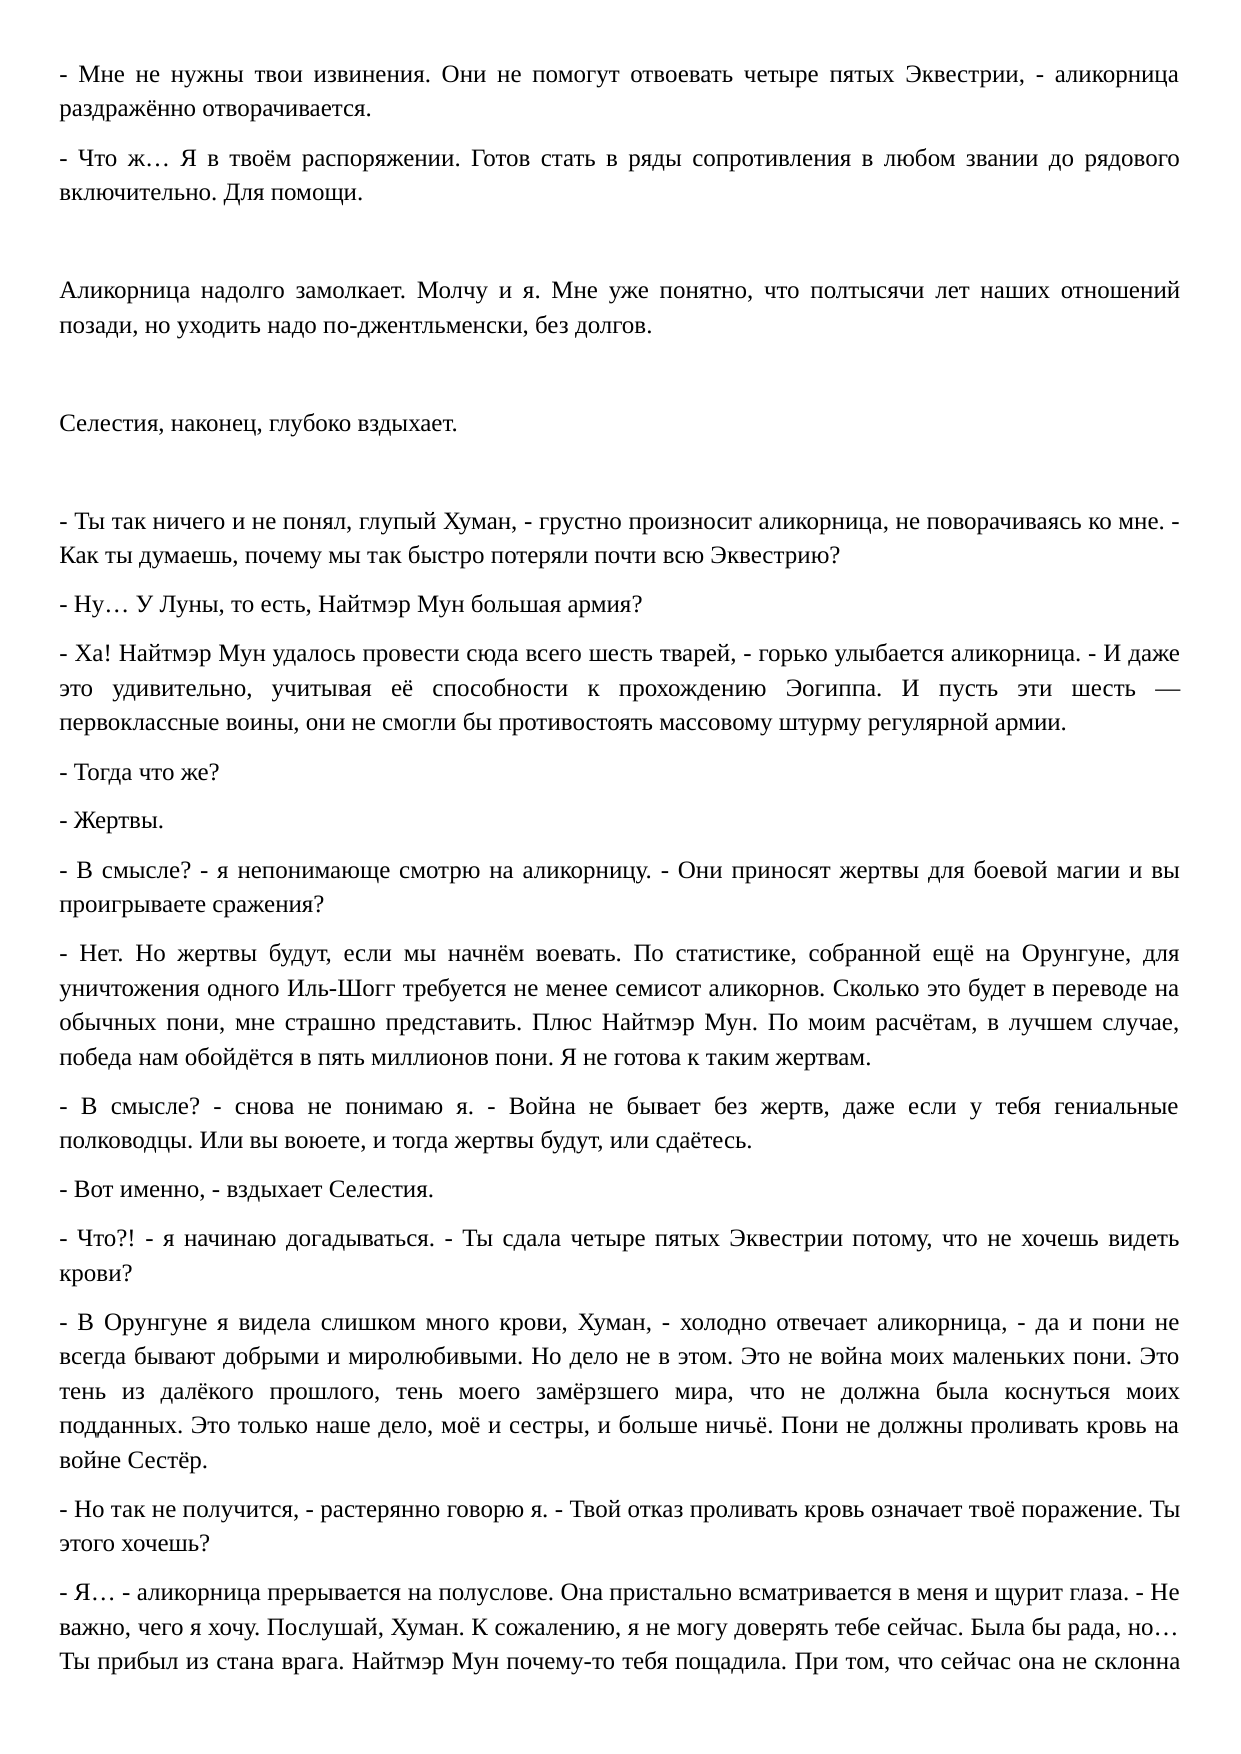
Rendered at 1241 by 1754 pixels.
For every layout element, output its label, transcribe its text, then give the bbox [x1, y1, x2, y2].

text - В Орунгуне я видела слишком много крови, Хуман, - холодно отвечает аликорница, - да и пони не всегда бывают добрыми и миролюбивыми. Но дело не в этом. Это не война моих маленьких пони. Это тень из далёкого прошлого, тень моего замёрзшего мира, что не должна была коснуться моих подданных. Это только наше дело, моё и сестры, и больше ничьё. Пони не должны проливать кровь на войне Сестёр. [59, 1307, 1181, 1473]
text - В смысле? - снова не понимаю я. - Война не бывает без жертв, даже если у тебя гениальные полководцы. Или вы воюете, и тогда жертвы будут, или сдаётесь. [59, 1091, 1181, 1154]
text - Ну… У Луны, то есть, Найтмэр Мун большая армия? [59, 589, 1181, 618]
text - В смысле? - я непонимающе смотрю на аликорницу. - Они приносят жертвы для боевой магии и вы проигрываете сражения? [59, 855, 1181, 918]
text - Вот именно, - вздыхает Селестия. [59, 1174, 1181, 1203]
text Селестия, наконец, глубоко вздыхает. [59, 408, 1181, 437]
text - Нет. Но жертвы будут, если мы начнём воевать. По статистике, собранной ещё на Орунгуне, для уничтожения одного Иль-Шогг требуется не менее семисот аликорнов. Сколько это будет в переводе на обычных пони, мне страшно представить. Плюс Найтмэр Мун. По моим расчётам, в лучшем случае, победа нам обойдётся в пять миллионов пони. Я не готова к таким жертвам. [59, 938, 1181, 1070]
text Аликорница надолго замолкает. Молчу и я. Мне уже понятно, что полтысячи лет наших отношений позади, но уходить надо по-джентльменски, без долгов. [59, 275, 1181, 338]
text - Тогда что же? [59, 757, 1181, 785]
text - Мне не нужны твои извинения. Они не помогут отвоевать четыре пятых Эквестрии, - аликорница раздражённо отворачивается. [59, 59, 1181, 122]
text - Что?! - я начинаю догадываться. - Ты сдала четыре пятых Эквестрии потому, что не хочешь видеть крови? [59, 1223, 1181, 1287]
text - Ты так ничего и не понял, глупый Хуман, - грустно произносит аликорница, не поворачиваясь ко мне. - Как ты думаешь, почему мы так быстро потеряли почти всю Эквестрию? [59, 506, 1181, 569]
text - Жертвы. [59, 806, 1181, 834]
text - Что ж… Я в твоём распоряжении. Готов стать в ряды сопротивления в любом звании до рядового включительно. Для помощи. [59, 143, 1181, 206]
text - Я… - аликорница прерывается на полуслове. Она пристально всматривается в меня и щурит глаза. - Не важно, чего я хочу. Послушай, Хуман. К сожалению, я не могу доверять тебе сейчас. Была бы рада, но… Ты прибыл из стана врага. Найтмэр Мун почему-то тебя пощадила. При том, что сейчас она не склонна [59, 1577, 1181, 1675]
text - Ха! Найтмэр Мун удалось провести сюда всего шесть тварей, - горько улыбается аликорница. - И даже это удивительно, учитывая её способности к прохождению Эогиппа. И пусть эти шесть — первоклассные воины, они не смогли бы противостоять массовому штурму регулярной армии. [59, 638, 1181, 736]
text - Но так не получится, - растерянно говорю я. - Твой отказ проливать кровь означает твоё поражение. Ты этого хочешь? [59, 1494, 1181, 1557]
